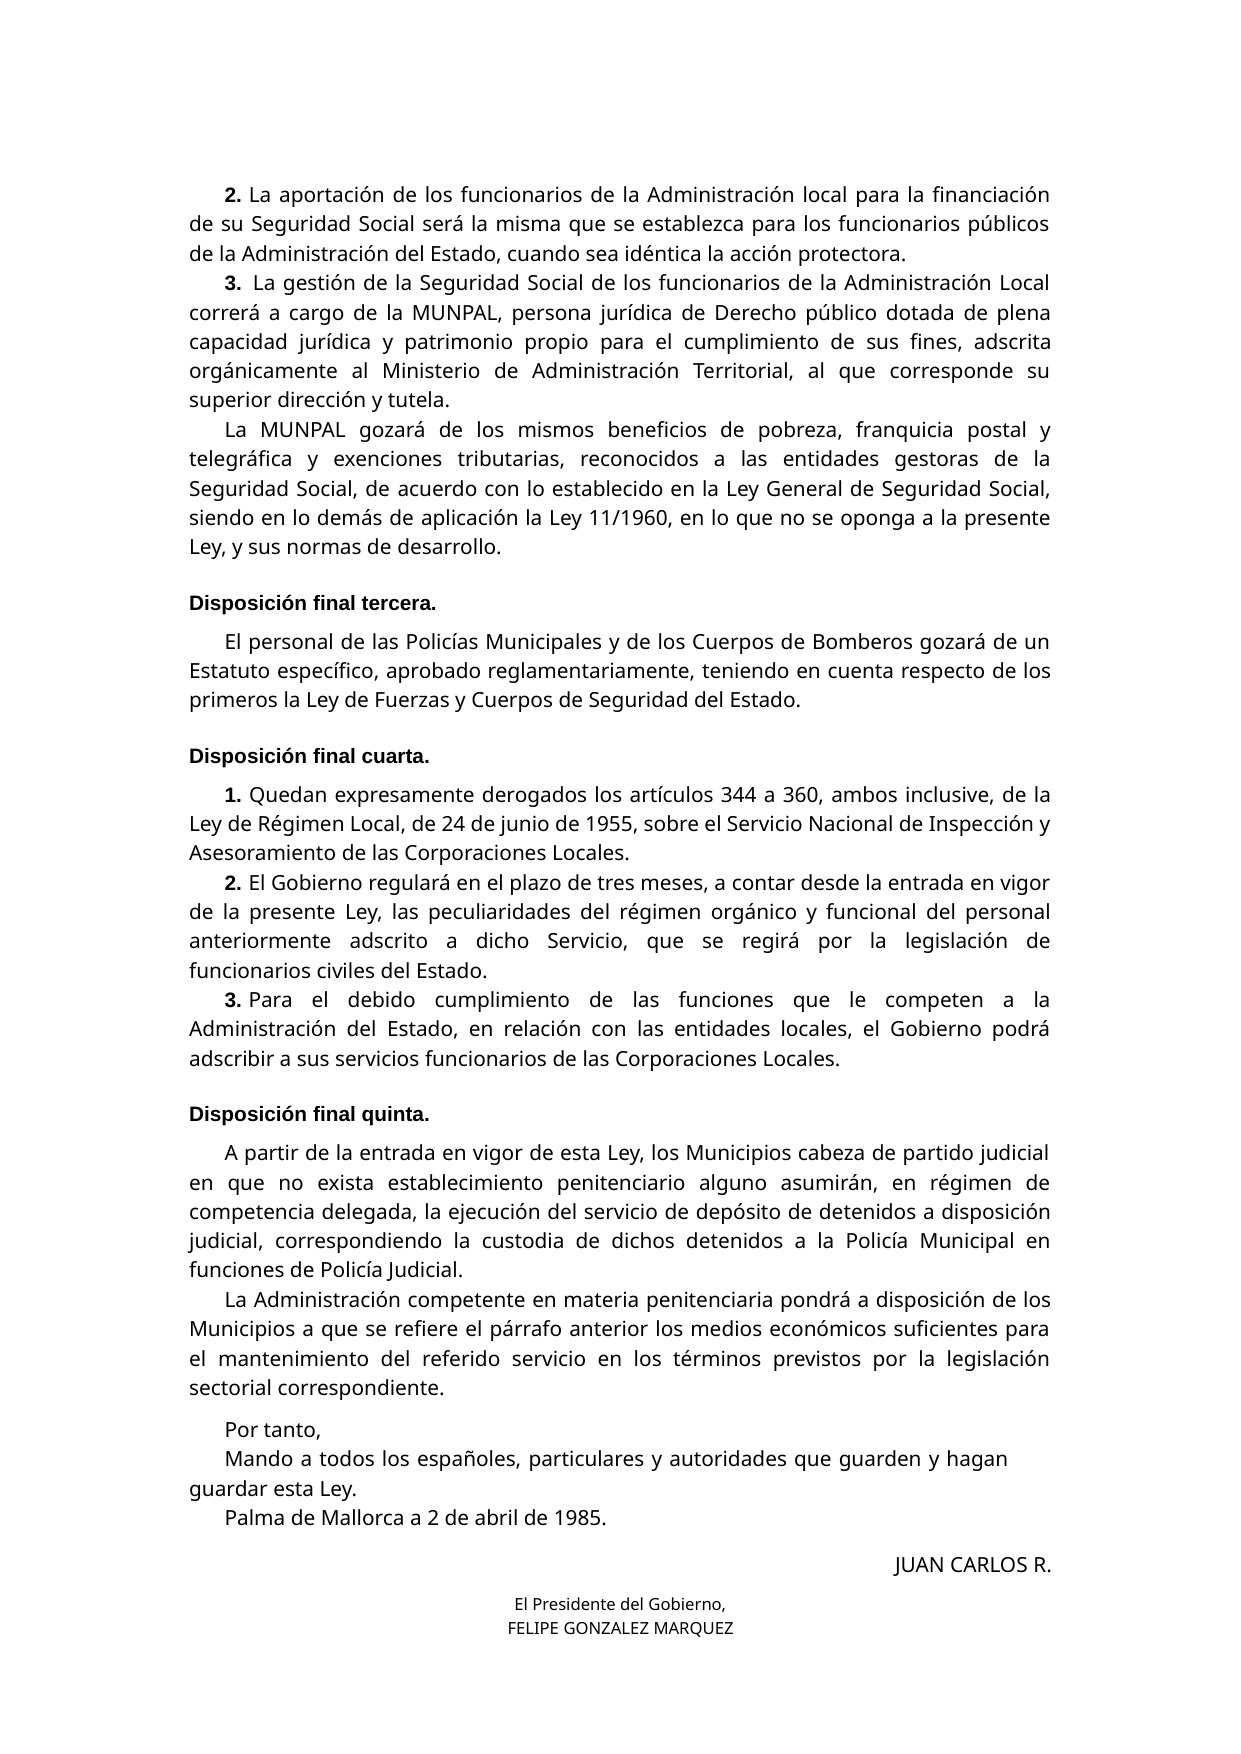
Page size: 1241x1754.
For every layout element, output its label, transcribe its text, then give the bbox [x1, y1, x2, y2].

subtitle Disposición final tercera. [189, 591, 1184, 614]
text A partir de la entrada en vigor de esta Ley, los Municipios cabeza de partido judicial en que no exista establecimiento penitenciario alguno asumirán, en régimen de competencia delegada, la ejecución del servicio de depósito de detenidos a disposición judicial, correspondiendo la custodia de dichos detenidos a la Policía Municipal en funciones de Policía Judicial. [189, 1138, 1051, 1284]
text Palma de Mallorca a 2 de abril de 1985. [224, 1503, 1184, 1532]
text La Administración competente en materia penitenciaria pondrá a disposición de los Municipios a que se refiere el párrafo anterior los medios económicos suficientes para el mantenimiento del referido servicio en los términos previstos por la legislación sectorial correspondiente. [189, 1285, 1051, 1401]
text El Presidente del Gobierno, FELIPE GONZALEZ MARQUEZ [500, 1592, 740, 1639]
list La aportación de los funcionarios de la Administración local para la financiación de su Seguridad Social será la misma que se establezca para los funcionarios públicos de la Administración del Estado, cuando sea idéntica la acción protectora. [189, 180, 1051, 267]
list Para el debido cumplimiento de las funciones que le competen a la Administración del Estado, en relación con las entidades locales, el Gobierno podrá adscribir a sus servicios funcionarios de las Corporaciones Locales. [189, 985, 1051, 1072]
list La gestión de la Seguridad Social de los funcionarios de la Administración Local correrá a cargo de la MUNPAL, persona jurídica de Derecho público dotada de plena capacidad jurídica y patrimonio propio para el cumplimiento de sus fines, adscrita orgánicamente al Ministerio de Administración Territorial, al que corresponde su superior dirección y tutela. [189, 268, 1051, 414]
text Por tanto, [224, 1415, 1184, 1443]
text El personal de las Policías Municipales y de los Cuerpos de Bomberos gozará de un Estatuto específico, aprobado reglamentariamente, teniendo en cuenta respecto de los primeros la Ley de Fuerzas y Cuerpos de Seguridad del Estado. [189, 627, 1051, 714]
text JUAN CARLOS R. [139, 1550, 1051, 1579]
list Quedan expresamente derogados los artículos 344 a 360, ambos inclusive, de la Ley de Régimen Local, de 24 de junio de 1955, sobre el Servicio Nacional de Inspección y Asesoramiento de las Corporaciones Locales. [189, 780, 1051, 867]
subtitle Disposición final cuarta. [189, 744, 1184, 768]
subtitle Disposición final quinta. [189, 1102, 1184, 1126]
list El Gobierno regulará en el plazo de tres meses, a contar desde la entrada en vigor de la presente Ley, las peculiaridades del régimen orgánico y funcional del personal anteriormente adscrito a dicho Servicio, que se regirá por la legislación de funcionarios civiles del Estado. [189, 868, 1051, 984]
text La MUNPAL gozará de los mismos beneficios de pobreza, franquicia postal y telegráfica y exenciones tributarias, reconocidos a las entidades gestoras de la Seguridad Social, de acuerdo con lo establecido en la Ley General de Seguridad Social, siendo en lo demás de aplicación la Ley 11/1960, en lo que no se oponga a la presente Ley, y sus normas de desarrollo. [189, 415, 1051, 561]
text Mando a todos los españoles, particulares y autoridades que guarden y hagan guardar esta Ley. [189, 1444, 1065, 1502]
